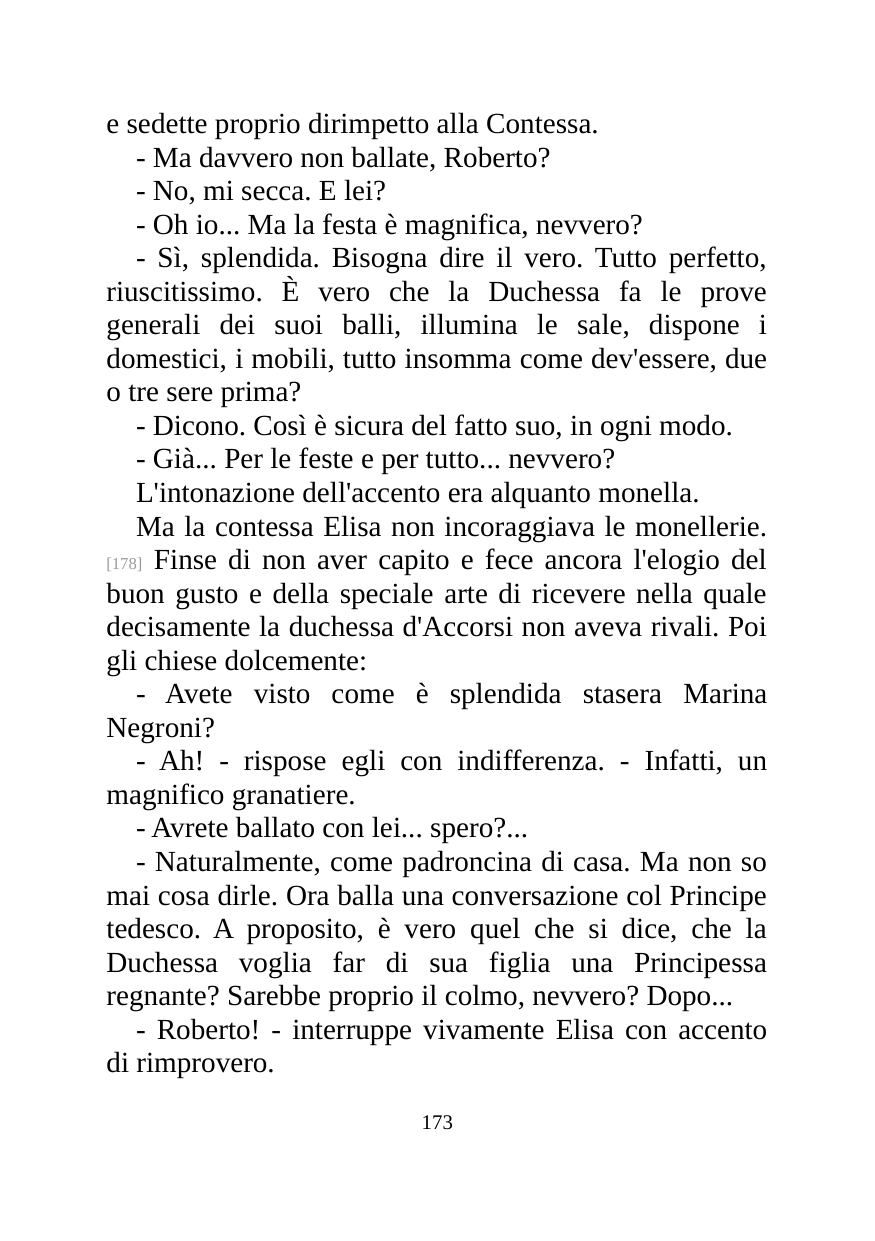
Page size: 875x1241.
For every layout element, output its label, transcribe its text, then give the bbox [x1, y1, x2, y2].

text e sedette proprio dirimpetto alla Contessa. [106, 106, 768, 140]
text - Già... Per le feste e per tutto... nevvero? [106, 442, 768, 475]
text - Roberto! - interruppe vivamente Elisa con accento di rimprovero. [106, 1012, 768, 1079]
text Ma la contessa Elisa non incoraggiava le monellerie. [178] Finse di non aver capito e fece ancora l'elogio del buon gusto e della speciale arte di ricevere nella quale decisamente la duchessa d'Accorsi non aveva rivali. Poi gli chiese dolcemente: [106, 509, 768, 676]
text - Sì, splendida. Bisogna dire il vero. Tutto perfetto, riuscitissimo. È vero che la Duchessa fa le prove generali dei suoi balli, illumina le sale, dispone i domestici, i mobili, tutto insomma come dev'essere, due o tre sere prima? [106, 240, 768, 408]
text L'intonazione dell'accento era alquanto monella. [106, 475, 768, 509]
text - Dicono. Così è sicura del fatto suo, in ogni modo. [106, 408, 768, 442]
text - Avete visto come è splendida stasera Marina Negroni? [106, 676, 768, 743]
text - Ma davvero non ballate, Roberto? [106, 140, 768, 173]
text - Naturalmente, come padroncina di casa. Ma non so mai cosa dirle. Ora balla una conversazione col Principe tedesco. A proposito, è vero quel che si dice, che la Duchessa voglia far di sua figlia una Principessa regnante? Sarebbe proprio il colmo, nevvero? Dopo... [106, 844, 768, 1012]
text - Oh io... Ma la festa è magnifica, nevvero? [106, 207, 768, 240]
text - Avrete ballato con lei... spero?... [106, 811, 768, 844]
text - Ah! - rispose egli con indifferenza. - Infatti, un magnifico granatiere. [106, 743, 768, 811]
text - No, mi secca. E lei? [106, 173, 768, 207]
